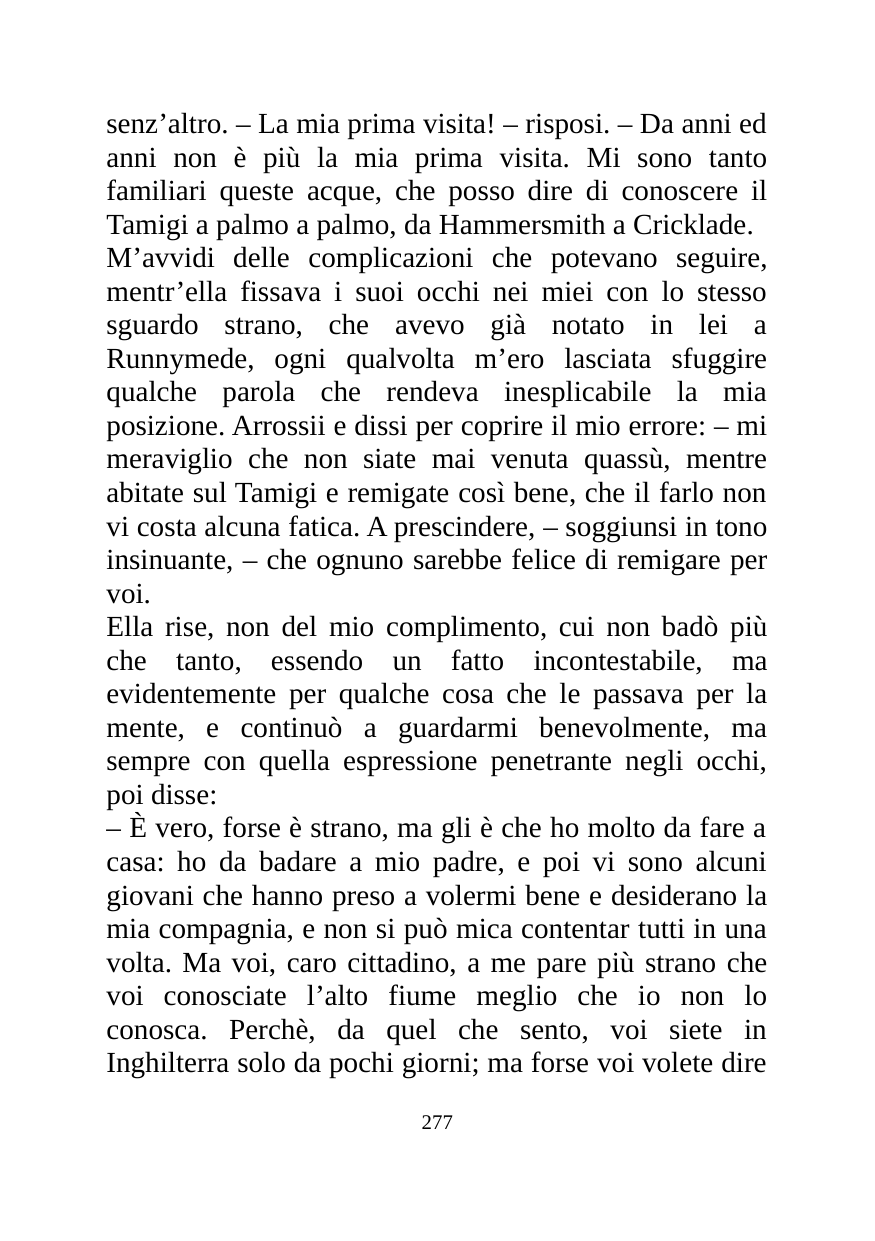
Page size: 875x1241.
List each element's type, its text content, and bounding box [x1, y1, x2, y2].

text Ella rise, non del mio complimento, cui non badò più che tanto, essendo un fatto incontestabile, ma evidentemente per qualche cosa che le passava per la mente, e continuò a guardarmi benevolmente, ma sempre con quella espressione penetrante negli occhi, poi disse: [106, 609, 768, 811]
text – È vero, forse è strano, ma gli è che ho molto da fare a casa: ho da badare a mio padre, e poi vi sono alcuni giovani che hanno preso a volermi bene e desiderano la mia compagnia, e non si può mica contentar tutti in una volta. Ma voi, caro cittadino, a me pare più strano che voi conosciate l’alto fiume meglio che io non lo conosca. Perchè, da quel che sento, voi siete in Inghilterra solo da pochi giorni; ma forse voi volete dire [106, 811, 768, 1079]
text M’avvidi delle complicazioni che potevano seguire, mentr’ella fissava i suoi occhi nei miei con lo stesso sguardo strano, che avevo già notato in lei a Runnymede, ogni qualvolta m’ero lasciata sfuggire qualche parola che rendeva inesplicabile la mia posizione. Arrossii e dissi per coprire il mio errore: – mi meraviglio che non siate mai venuta quassù, mentre abitate sul Tamigi e remigate così bene, che il farlo non vi costa alcuna fatica. A prescindere, – soggiunsi in tono insinuante, – che ognuno sarebbe felice di remigare per voi. [106, 240, 768, 609]
text senz’altro. – La mia prima visita! – risposi. – Da anni ed anni non è più la mia prima visita. Mi sono tanto familiari queste acque, che posso dire di conoscere il Tamigi a palmo a palmo, da Hammersmith a Cricklade. [106, 106, 768, 240]
